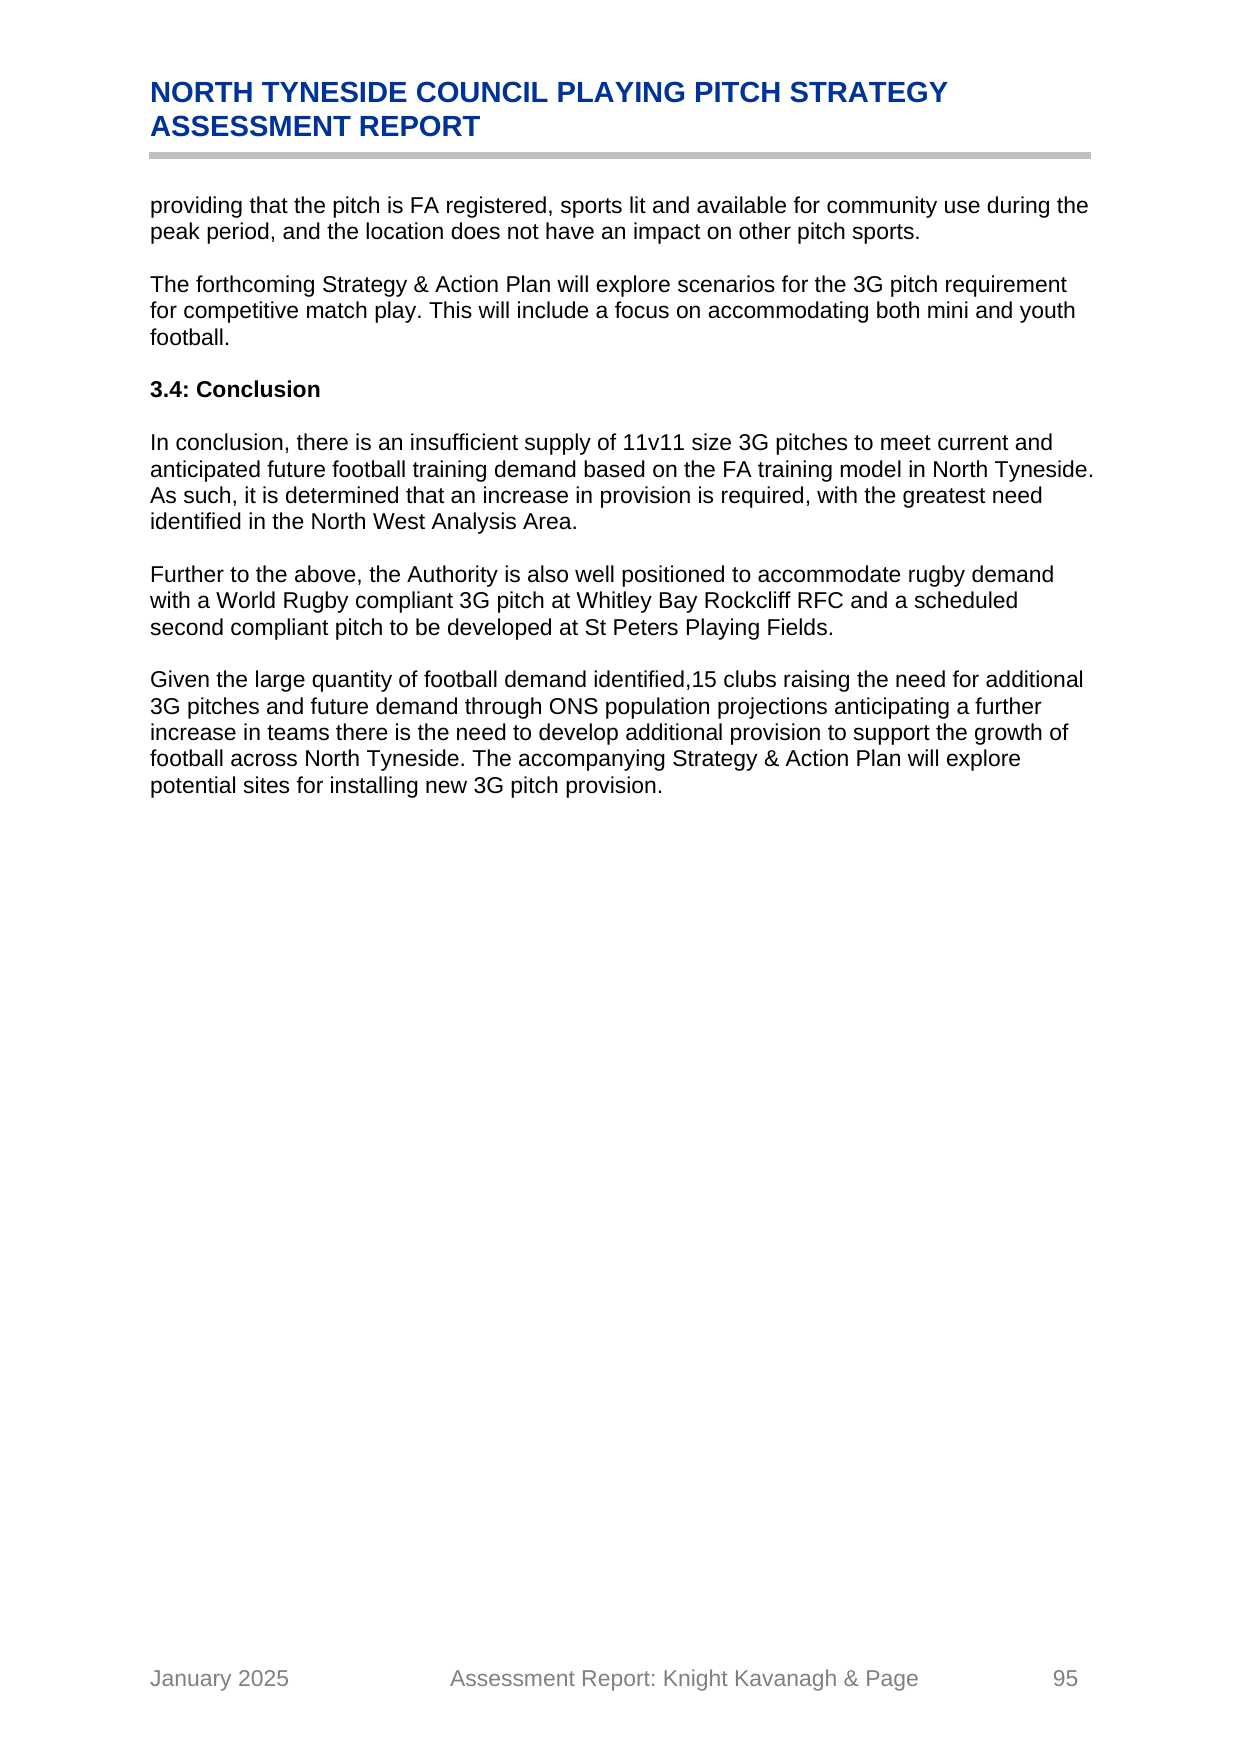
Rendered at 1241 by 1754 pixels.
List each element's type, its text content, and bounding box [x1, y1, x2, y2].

text Given the large quantity of football demand identified,15 clubs raising the need for additional 3G pitches and future demand through ONS population projections anticipating a further increase in teams there is the need to develop additional provision to support the growth of football across North Tyneside. The accompanying Strategy & Action Plan will explore potential sites for installing new 3G pitch provision. [150, 666, 1095, 798]
subtitle 3.4: Conclusion [150, 376, 1091, 403]
text providing that the pitch is FA registered, sports lit and available for community use during the peak period, and the location does not have an impact on other pitch sports. [150, 192, 1095, 245]
text The forthcoming Strategy & Action Plan will explore scenarios for the 3G pitch requirement for competitive match play. This will include a focus on accommodating both mini and youth football. [150, 271, 1095, 350]
text In conclusion, there is an insufficient supply of 11v11 size 3G pitches to meet current and anticipated future football training demand based on the FA training model in North Tyneside. As such, it is determined that an increase in provision is required, with the greatest need identified in the North West Analysis Area. [150, 429, 1095, 534]
text Further to the above, the Authority is also well positioned to accommodate rugby demand with a World Rugby compliant 3G pitch at Whitley Bay Rockcliff RFC and a scheduled second compliant pitch to be developed at St Peters Playing Fields. [150, 561, 1095, 640]
